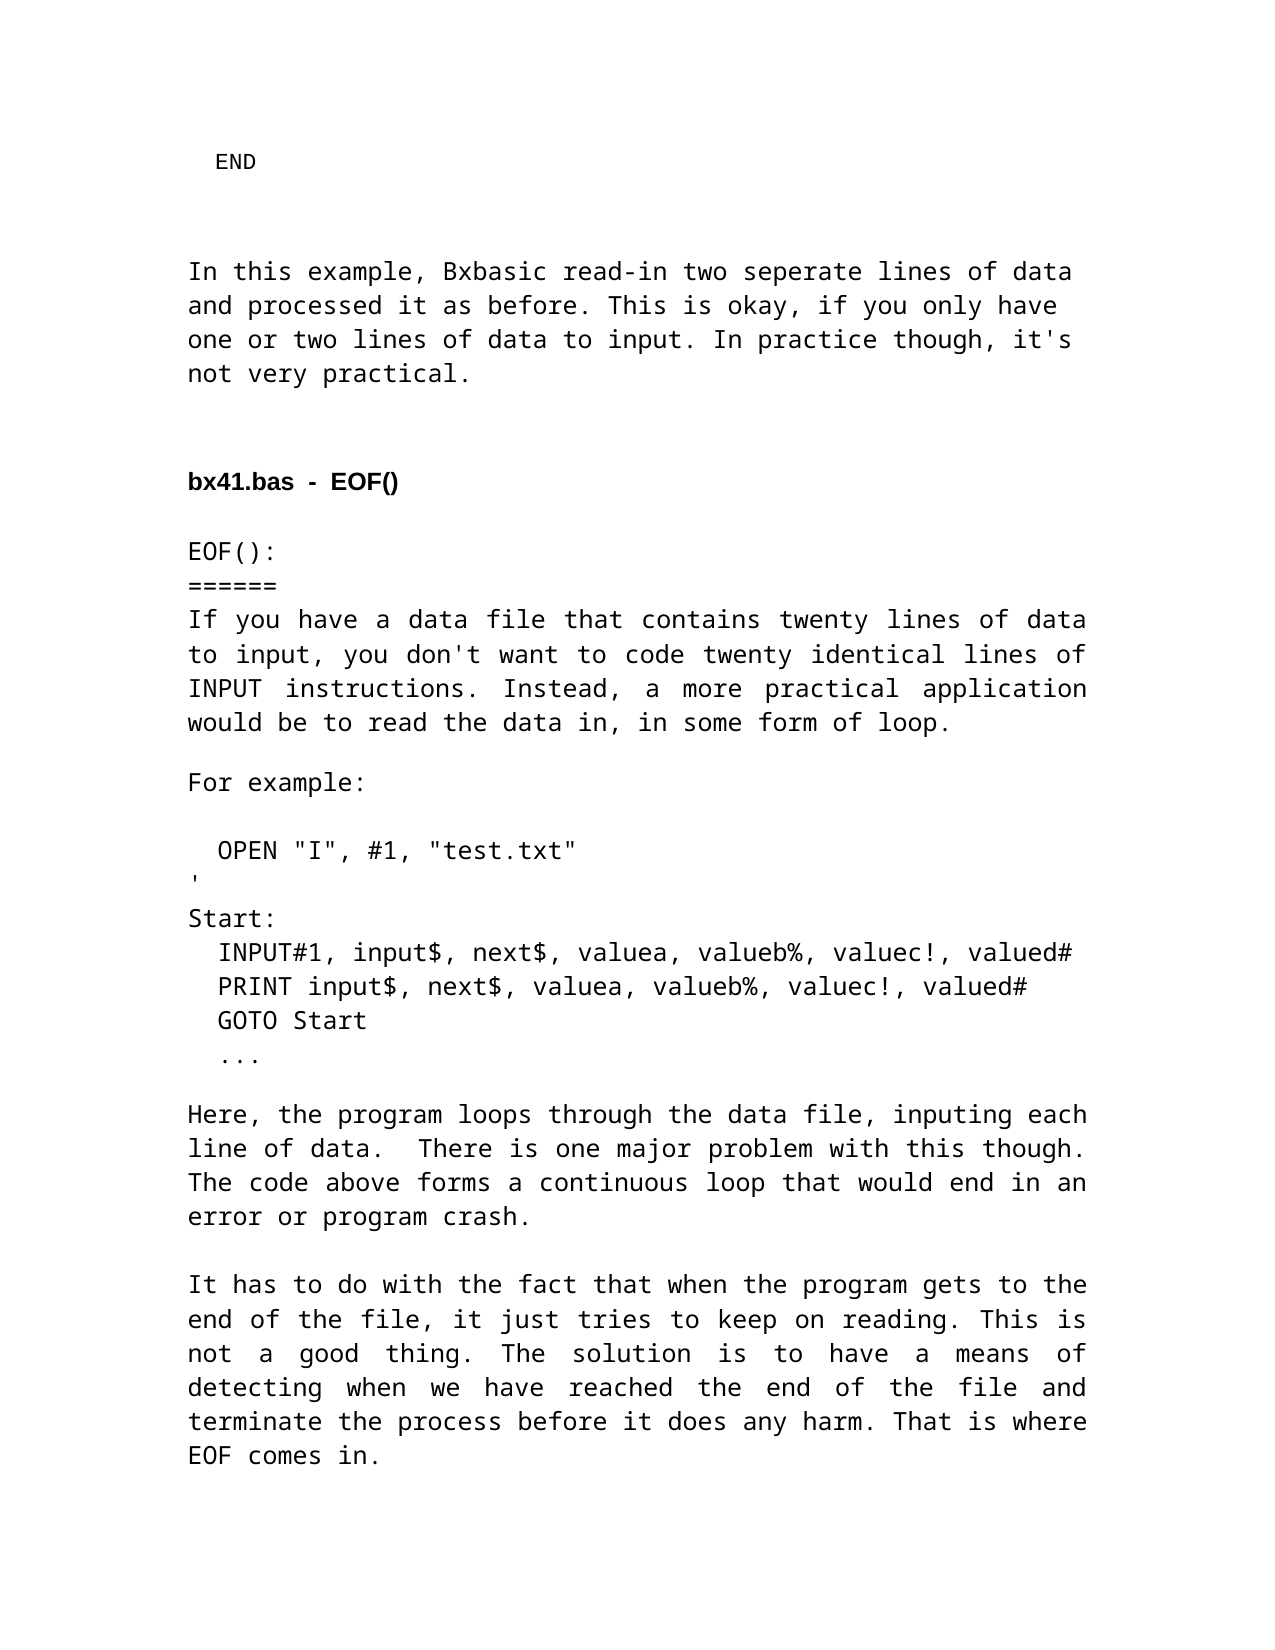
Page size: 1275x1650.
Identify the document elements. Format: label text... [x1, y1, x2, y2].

text Start: [187, 901, 1087, 935]
text For example: [187, 764, 1087, 798]
text ' [187, 867, 1087, 901]
text GOTO Start [187, 1003, 1087, 1037]
text In this example, Bxbasic read-in two seperate lines of data and processed it as before. This is okay, if you only have one or two lines of data to input. In practice though, it's not very practical. [187, 254, 1087, 390]
text INPUT#1, input$, next$, valuea, valueb%, valuec!, valued# [187, 935, 1087, 969]
subtitle bx41.bas - EOF() [187, 467, 1087, 496]
text EOF(): [187, 534, 1087, 568]
text Here, the program loops through the data file, inputing each line of data. There is one major problem with this though. The code above forms a continuous loop that would end in an error or program crash. [187, 1097, 1087, 1233]
text ... [187, 1037, 1087, 1071]
text If you have a data file that contains twenty lines of data to input, you don't want to code twenty identical lines of INPUT instructions. Instead, a more practical application would be to read the data in, in some form of loop. [187, 602, 1087, 738]
text It has to do with the fact that when the program gets to the end of the file, it just tries to keep on reading. This is not a good thing. The solution is to have a means of detecting when we have reached the end of the file and terminate the process before it does any harm. That is where EOF comes in. [187, 1267, 1087, 1472]
text END [187, 150, 1087, 176]
text ====== [187, 568, 1087, 602]
text PRINT input$, next$, valuea, valueb%, valuec!, valued# [187, 969, 1087, 1003]
text OPEN "I", #1, "test.txt" [187, 832, 1087, 867]
